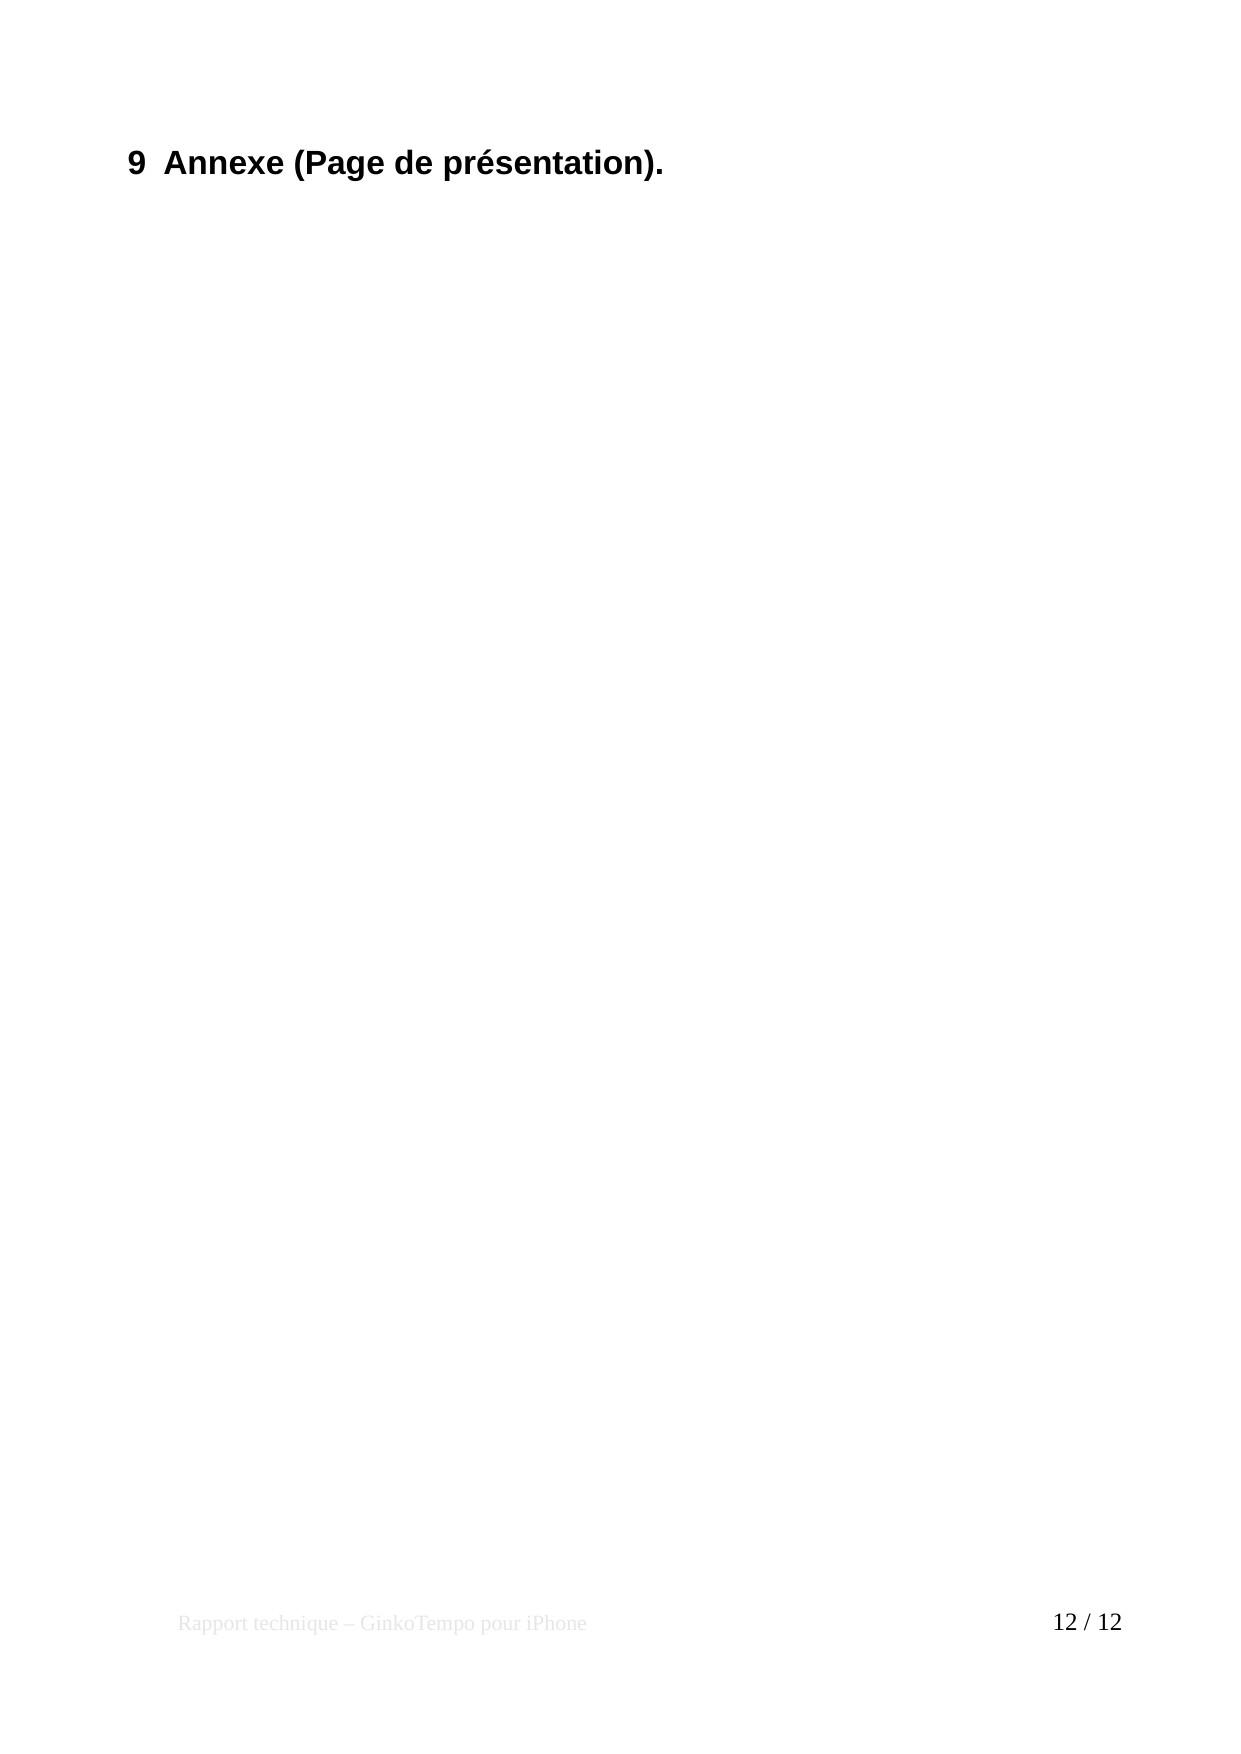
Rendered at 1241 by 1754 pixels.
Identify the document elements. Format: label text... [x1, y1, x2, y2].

subtitle Annexe (Page de présentation). [118, 143, 1122, 182]
